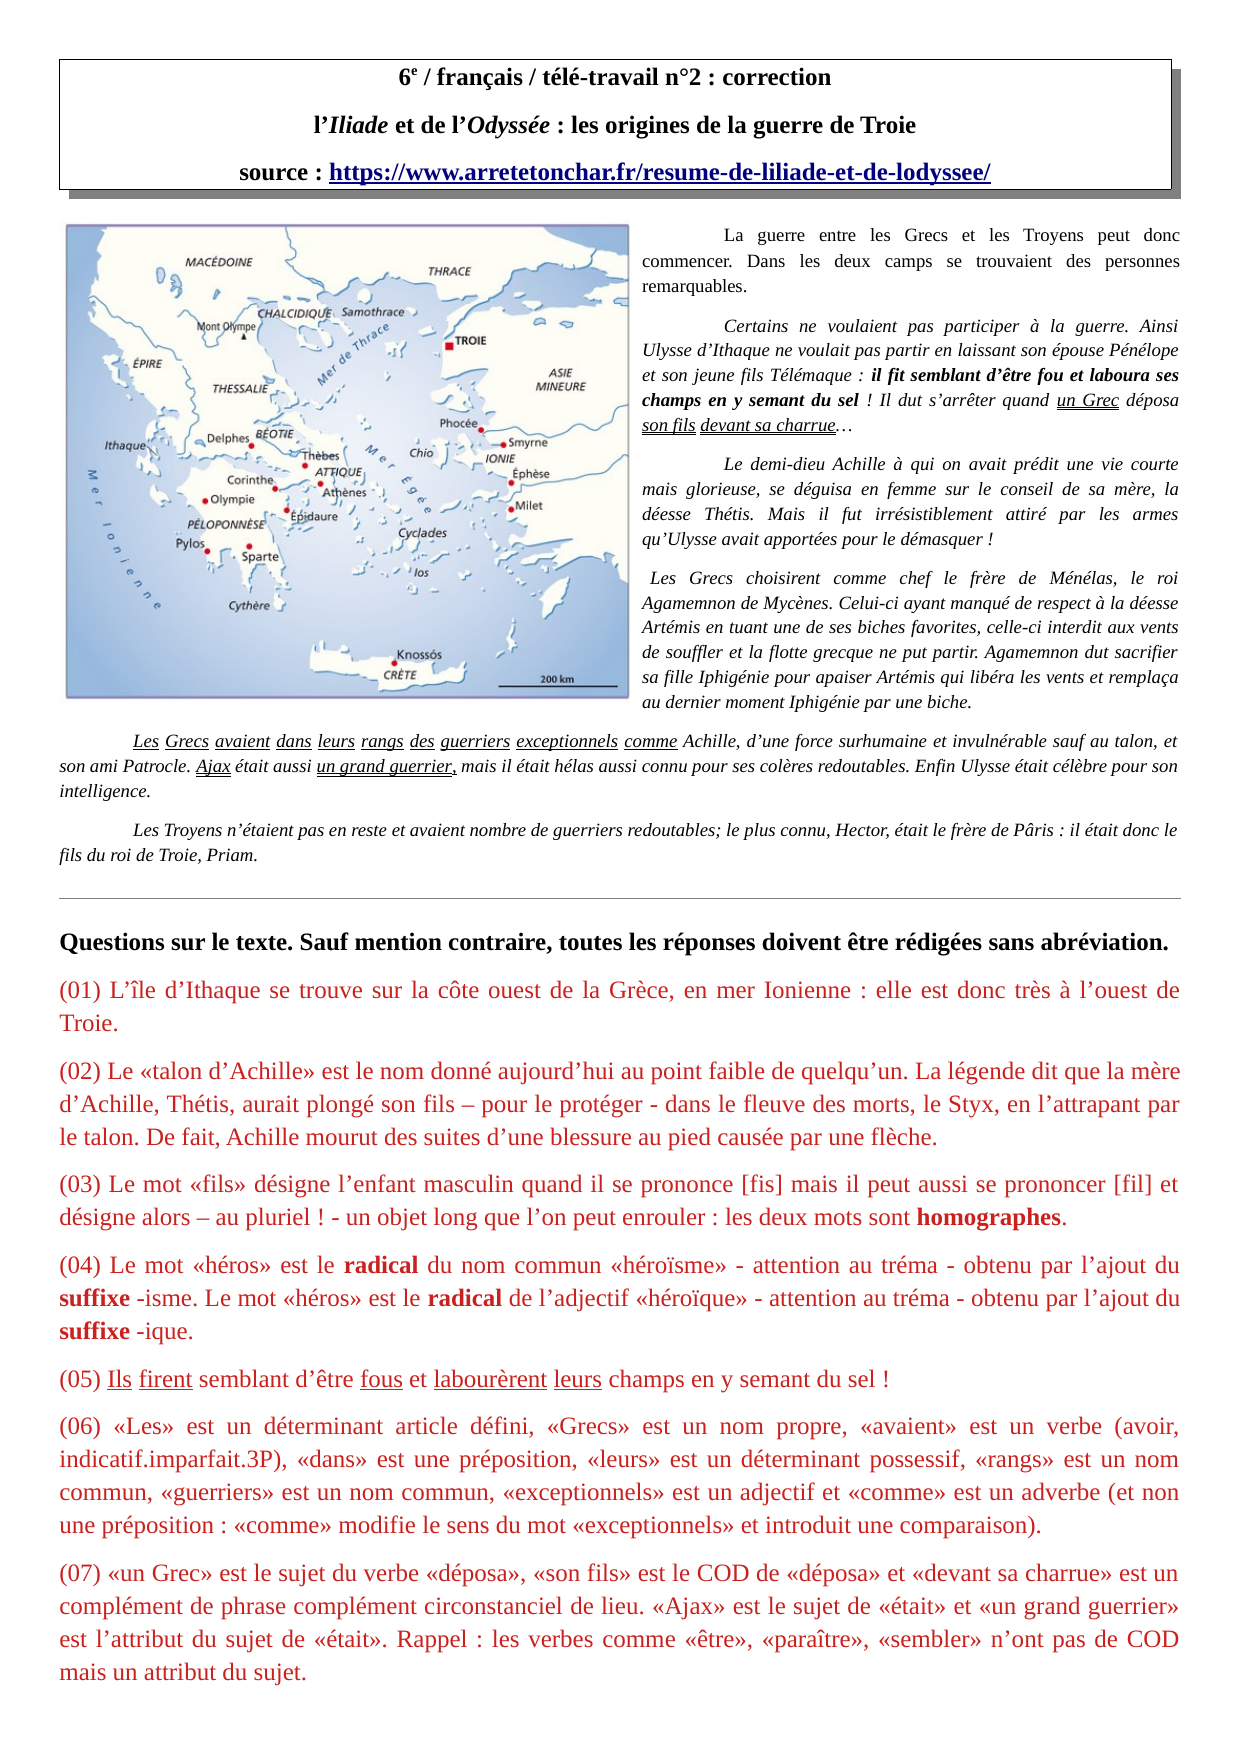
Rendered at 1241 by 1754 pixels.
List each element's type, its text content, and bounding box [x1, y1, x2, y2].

text (07) «un Grec» est le sujet du verbe «déposa», «son fils» est le COD de «déposa» et «devant sa charrue» est un complément de phrase complément circonstanciel de lieu. «Ajax» est le sujet de «était» et «un grand guerrier» est l’attribut du sujet de «était». Rappel : les verbes comme «être», «paraître», «sembler» n’ont pas de COD mais un attribut du sujet. [59, 1558, 1181, 1686]
text Les Grecs avaient dans leurs rangs des guerriers exceptionnels comme Achille, d’une force surhumaine et invulnérable sauf au talon, et son ami Patrocle. Ajax était aussi un grand guerrier, mais il était hélas aussi connu pour ses colères redoutables. Enfin Ulysse était célèbre pour son intelligence. [59, 730, 1181, 801]
text (02) Le «talon d’Achille» est le nom donné aujourd’hui au point faible de quelqu’un. La légende dit que la mère d’Achille, Thétis, aurait plongé son fils – pour le protéger - dans le fleuve des morts, le Styx, en l’attrapant par le talon. De fait, Achille mourut des suites d’une blessure au pied causée par une flèche. [59, 1056, 1181, 1151]
text La guerre entre les Grecs et les Troyens peut donc commencer. Dans les deux camps se trouvaient des personnes remarquables. [636, 218, 1181, 297]
text 6e / français / télé-travail n°2 : correction [60, 60, 1171, 91]
text Certains ne voulaient pas participer à la guerre. Ainsi Ulysse d’Ithaque ne voulait pas partir en laissant son épouse Pénélope et son jeune fils Télémaque : il fit semblant d’être fou et laboura ses champs en y semant du sel ! Il dut s’arrêter quand un Grec déposa son fils devant sa charrue… [636, 314, 1181, 435]
text Le demi-dieu Achille à qui on avait prédit une vie courte mais glorieuse, se déguisa en femme sur le conseil de sa mère, la déesse Thétis. Mais il fut irrésistiblement attiré par les armes qu’Ulysse avait apportées pour le démasquer ! [636, 453, 1181, 549]
picture [59, 218, 636, 705]
text (06) «Les» est un déterminant article défini, «Grecs» est un nom propre, «avaient» est un verbe (avoir, indicatif.imparfait.3P), «dans» est une préposition, «leurs» est un déterminant possessif, «rangs» est un nom commun, «guerriers» est un nom commun, «exceptionnels» est un adjectif et «comme» est un adverbe (et non une préposition : «comme» modifie le sens du mot «exceptionnels» et introduit une comparaison). [59, 1411, 1181, 1539]
text Questions sur le texte. Sauf mention contraire, toutes les réponses doivent être rédigées sans abréviation. [59, 927, 1181, 956]
text (01) L’île d’Ithaque se trouve sur la côte ouest de la Grèce, en mer Ionienne : elle est donc très à l’ouest de Troie. [59, 975, 1181, 1037]
text source : https://www.arretetonchar.fr/resume-de-liliade-et-de-lodyssee/ [60, 154, 1171, 189]
text (03) Le mot «fils» désigne l’enfant masculin quand il se prononce [fis] mais il peut aussi se prononcer [fil] et désigne alors – au pluriel ! - un objet long que l’on peut enrouler : les deux mots sont homographes. [59, 1169, 1181, 1231]
text (04) Le mot «héros» est le radical du nom commun «héroïsme» - attention au tréma - obtenu par l’ajout du suffixe -isme. Le mot «héros» est le radical de l’adjectif «héroïque» - attention au tréma - obtenu par l’ajout du suffixe -ique. [59, 1250, 1181, 1345]
text Les Grecs choisirent comme chef le frère de Ménélas, le roi Agamemnon de Mycènes. Celui-ci ayant manqué de respect à la déesse Artémis en tuant une de ses biches favorites, celle-ci interdit aux vents de souffler et la flotte grecque ne put partir. Agamemnon dut sacrifier sa fille Iphigénie pour apaiser Artémis qui libéra les vents et remplaça au dernier moment Iphigénie par une biche. [59, 567, 1181, 712]
text Les Troyens n’étaient pas en reste et avaient nombre de guerriers redoutables; le plus connu, Hector, était le frère de Pâris : il était donc le fils du roi de Troie, Priam. [59, 819, 1181, 865]
text (05) Ils firent semblant d’être fous et labourèrent leurs champs en y semant du sel ! [59, 1364, 1181, 1392]
text l’Iliade et de l’Odyssée : les origines de la guerre de Troie [60, 107, 1171, 138]
